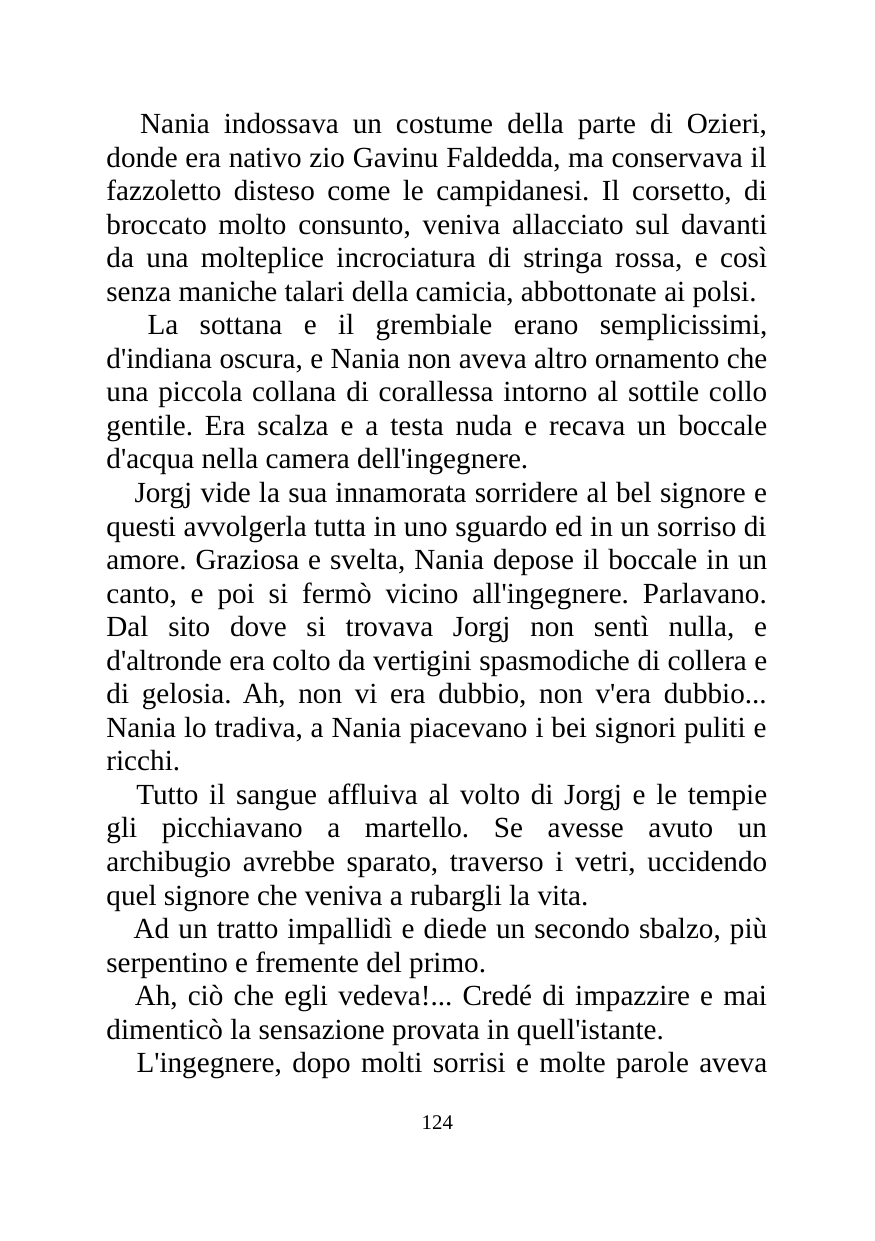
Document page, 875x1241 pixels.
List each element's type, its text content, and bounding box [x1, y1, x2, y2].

text La sottana e il grembiale erano semplicissimi, d'indiana oscura, e Nania non aveva altro ornamento che una piccola collana di corallessa intorno al sottile collo gentile. Era scalza e a testa nuda e recava un boccale d'acqua nella camera dell'ingegnere. [106, 307, 768, 475]
text L'ingegnere, dopo molti sorrisi e molte parole aveva [106, 1045, 768, 1079]
text Ah, ciò che egli vedeva!... Credé di impazzire e mai dimenticò la sensazione provata in quell'istante. [106, 978, 768, 1045]
text Nania indossava un costume della parte di Ozieri, donde era nativo zio Gavinu Faldedda, ma conservava il fazzoletto disteso come le campidanesi. Il corsetto, di broccato molto consunto, veniva allacciato sul davanti da una molteplice incrociatura di stringa rossa, e così senza maniche talari della camicia, abbottonate ai polsi. [106, 106, 768, 307]
text Tutto il sangue affluiva al volto di Jorgj e le tempie gli picchiavano a martello. Se avesse avuto un archibugio avrebbe sparato, traverso i vetri, uccidendo quel signore che veniva a rubargli la vita. [106, 777, 768, 911]
text Jorgj vide la sua innamorata sorridere al bel signore e questi avvolgerla tutta in uno sguardo ed in un sorriso di amore. Graziosa e svelta, Nania depose il boccale in un canto, e poi si fermò vicino all'ingegnere. Parlavano. Dal sito dove si trovava Jorgj non sentì nulla, e d'altronde era colto da vertigini spasmodiche di collera e di gelosia. Ah, non vi era dubbio, non v'era dubbio... Nania lo tradiva, a Nania piacevano i bei signori puliti e ricchi. [106, 475, 768, 777]
text Ad un tratto impallidì e diede un secondo sbalzo, più serpentino e fremente del primo. [106, 911, 768, 978]
